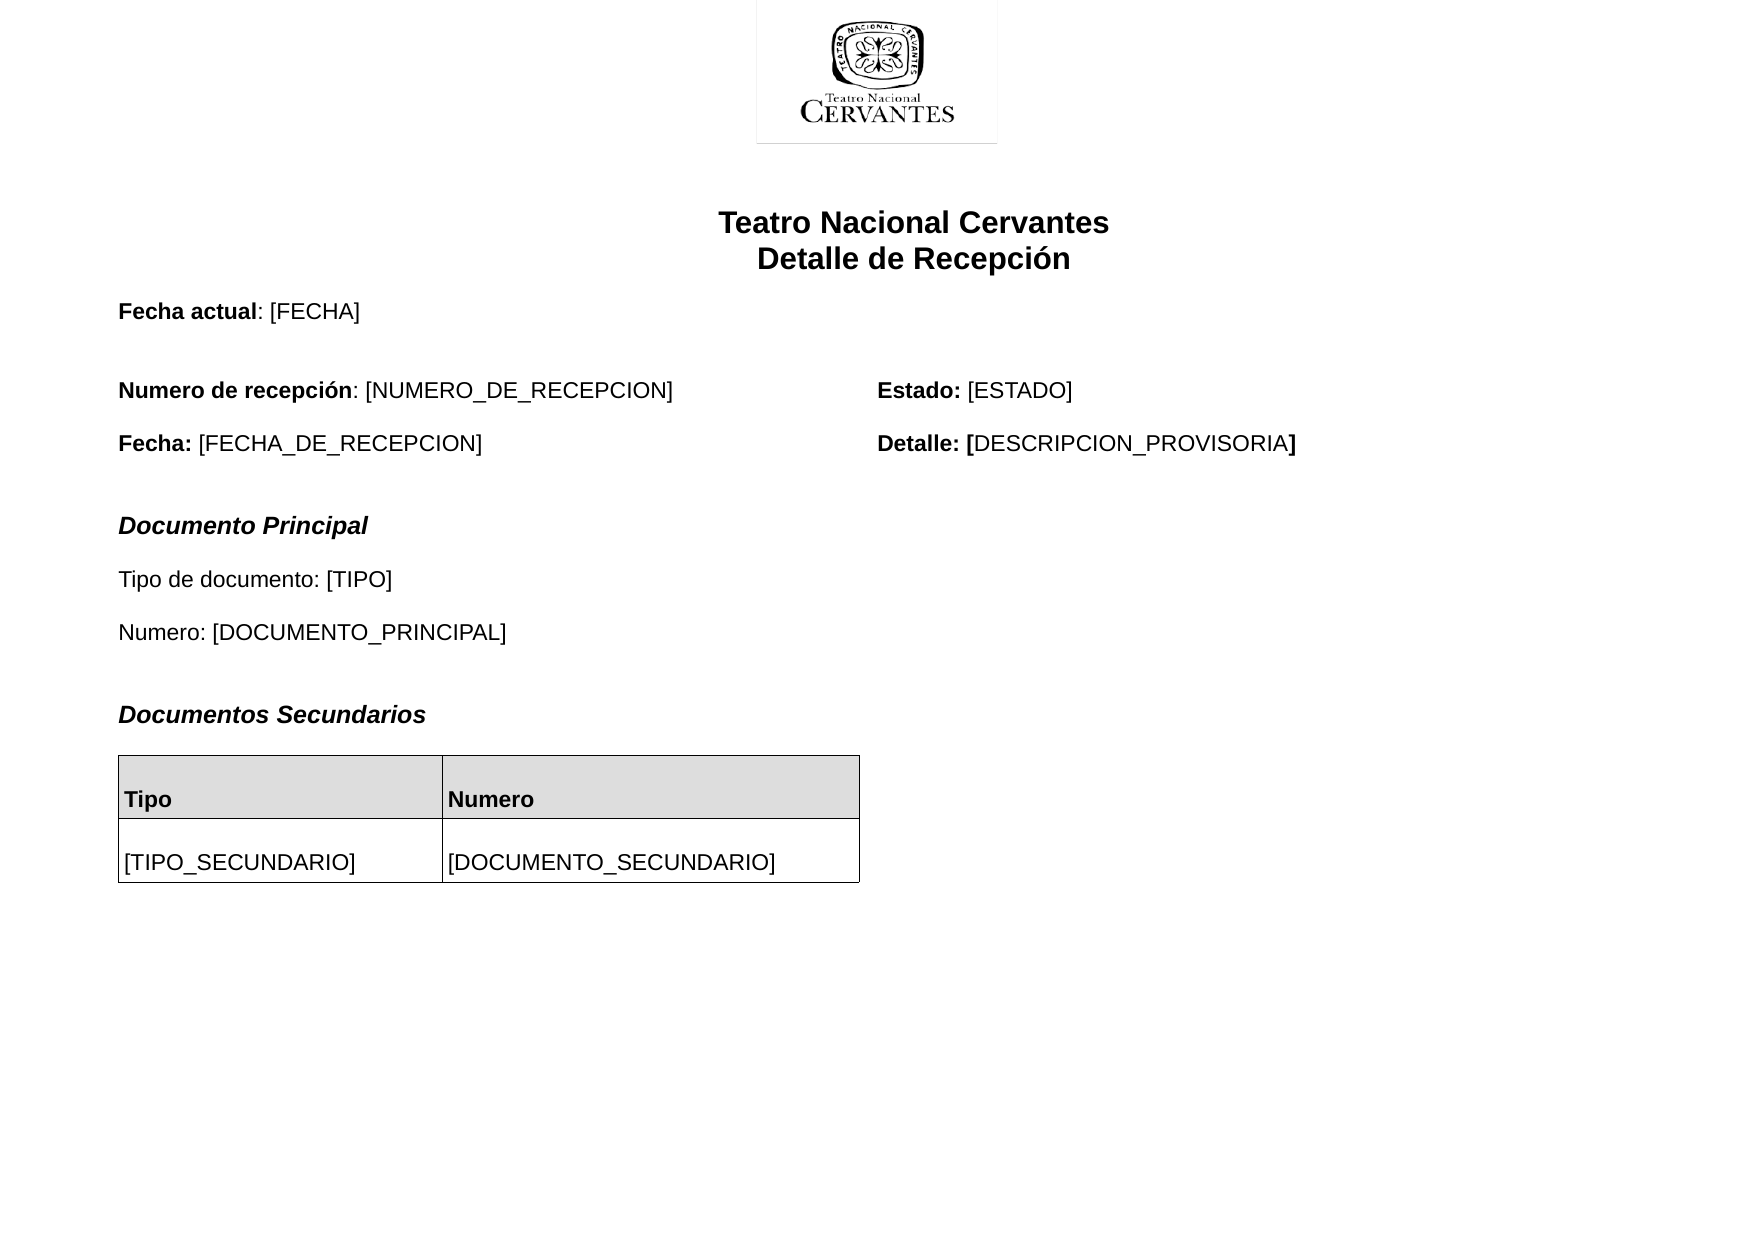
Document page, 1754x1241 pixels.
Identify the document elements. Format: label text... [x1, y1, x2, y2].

text Estado: [ESTADO] [877, 377, 1636, 403]
table_cell [DOCUMENTO_SECUNDARIO] [443, 819, 859, 882]
text Numero: [DOCUMENTO_PRINCIPAL] [118, 619, 1636, 645]
table_cell [TIPO_SECUNDARIO] [119, 819, 442, 882]
text Numero de recepción: [NUMERO_DE_RECEPCION] [118, 377, 877, 403]
text Documento Principal [118, 511, 1636, 540]
text Teatro Nacional Cervantes [118, 204, 1636, 240]
text Fecha: [FECHA_DE_RECEPCION] [118, 429, 877, 456]
text Tipo de documento: [TIPO] [118, 566, 1636, 592]
text Detalle: [DESCRIPCION_PROVISORIA] [877, 429, 1636, 456]
table_header Numero [443, 756, 859, 818]
table_header Tipo [119, 756, 442, 818]
text Fecha actual: [FECHA] [118, 298, 1636, 324]
text Detalle de Recepción [118, 240, 1636, 276]
picture [756, 0, 998, 144]
text Documentos Secundarios [118, 700, 1636, 729]
